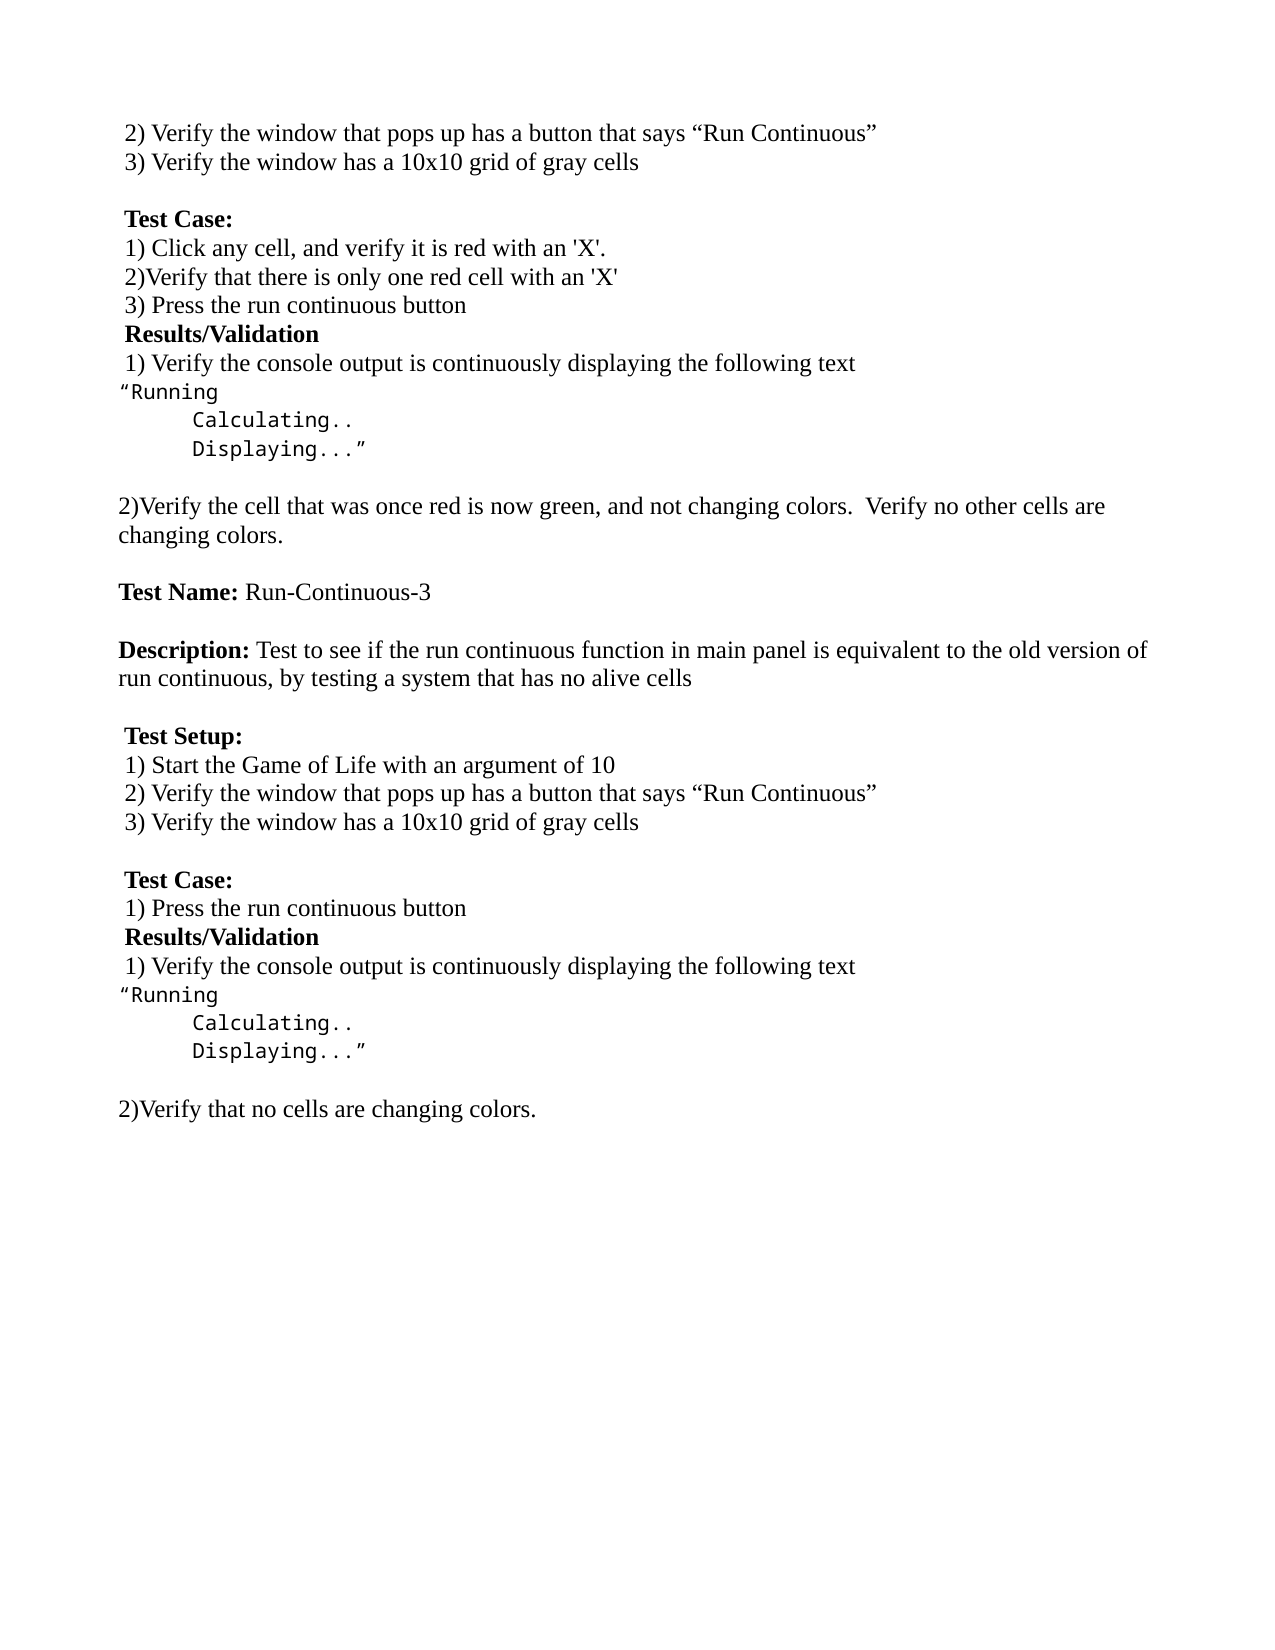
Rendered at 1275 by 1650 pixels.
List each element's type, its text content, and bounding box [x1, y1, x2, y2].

text Test Setup: [118, 721, 1157, 750]
text “Running [118, 980, 1157, 1008]
text 1) Verify the console output is continuously displaying the following text [118, 951, 1157, 980]
text “Running [118, 377, 1157, 405]
text Calculating.. [118, 405, 1157, 434]
text Results/Validation [118, 922, 1157, 951]
text Calculating.. [118, 1008, 1157, 1037]
text 2)Verify the cell that was once red is now green, and not changing colors. Verify no other cells are changing colors. [118, 491, 1157, 548]
text 2)Verify that no cells are changing colors. [118, 1094, 1157, 1122]
text Test Case: [118, 865, 1157, 893]
text 3) Press the run continuous button [118, 291, 1157, 319]
text 1) Start the Game of Life with an argument of 10 [118, 750, 1157, 778]
text 2) Verify the window that pops up has a button that says “Run Continuous” [118, 118, 1157, 147]
text Test Case: [118, 204, 1157, 233]
text Test Name: Run-Continuous-3 [118, 577, 1157, 606]
text 2)Verify that there is only one red cell with an 'X' [118, 262, 1157, 291]
text Description: Test to see if the run continuous function in main panel is equivalent to the old version of run continuous, by testing a system that has no alive cells [118, 635, 1157, 692]
text 2) Verify the window that pops up has a button that says “Run Continuous” [118, 778, 1157, 807]
text 1) Press the run continuous button [118, 893, 1157, 922]
text Displaying...” [118, 434, 1157, 462]
text 3) Verify the window has a 10x10 grid of gray cells [118, 147, 1157, 176]
text Results/Validation [118, 319, 1157, 348]
text 1) Click any cell, and verify it is red with an 'X'. [118, 233, 1157, 262]
text 3) Verify the window has a 10x10 grid of gray cells [118, 807, 1157, 836]
text 1) Verify the console output is continuously displaying the following text [118, 348, 1157, 377]
text Displaying...” [118, 1037, 1157, 1065]
